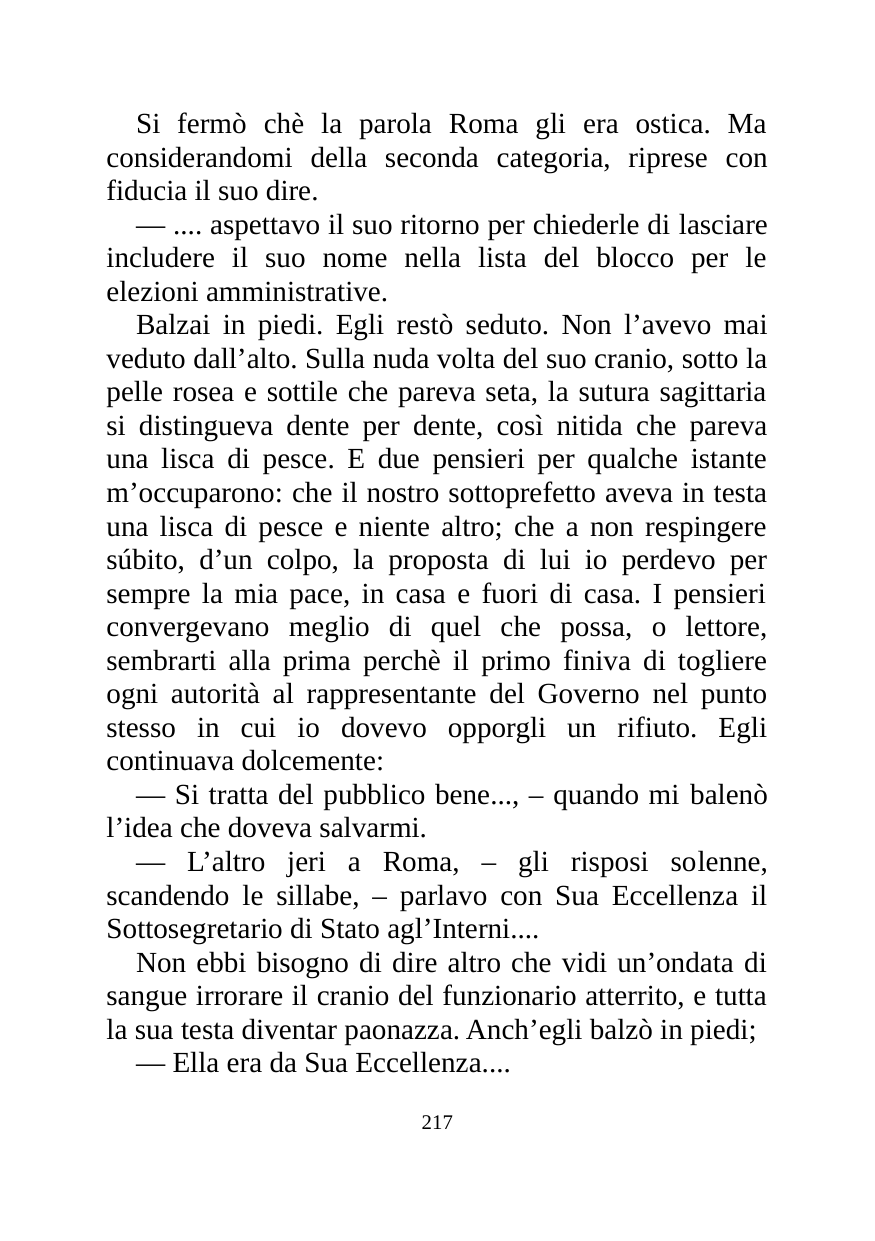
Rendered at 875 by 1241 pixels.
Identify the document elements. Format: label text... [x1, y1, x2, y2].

text Balzai in piedi. Egli restò seduto. Non l’avevo mai veduto dall’alto. Sulla nuda volta del suo cranio, sotto la pelle rosea e sottile che pareva seta, la sutura sagittaria si distingueva dente per dente, così nitida che pareva una lisca di pesce. E due pensieri per qualche istante m’occuparono: che il nostro sottoprefetto aveva in testa una lisca di pesce e niente altro; che a non respingere súbito, d’un colpo, la proposta di lui io perdevo per sempre la mia pace, in casa e fuori di casa. I pensieri convergevano meglio di quel che possa, o lettore, sembrarti alla prima perchè il primo finiva di togliere ogni autorità al rappresentante del Governo nel punto stesso in cui io dovevo opporgli un rifiuto. Egli continuava dolcemente: [106, 307, 768, 777]
text Si fermò chè la parola Roma gli era ostica. Ma considerandomi della seconda categoria, riprese con fiducia il suo dire. [106, 106, 768, 207]
text — .... aspettavo il suo ritorno per chiederle di lasciare includere il suo nome nella lista del blocco per le elezioni amministrative. [106, 207, 768, 307]
text — Ella era da Sua Eccellenza.... [106, 1045, 768, 1079]
text — L’altro jeri a Roma, – gli risposi solenne, scandendo le sillabe, – parlavo con Sua Eccellenza il Sottosegretario di Stato agl’Interni.... [106, 844, 768, 945]
text — Si tratta del pubblico bene..., – quando mi balenò l’idea che doveva salvarmi. [106, 777, 768, 844]
text Non ebbi bisogno di dire altro che vidi un’ondata di sangue irrorare il cranio del funzionario atterrito, e tutta la sua testa diventar paonazza. Anch’egli balzò in piedi; [106, 945, 768, 1045]
